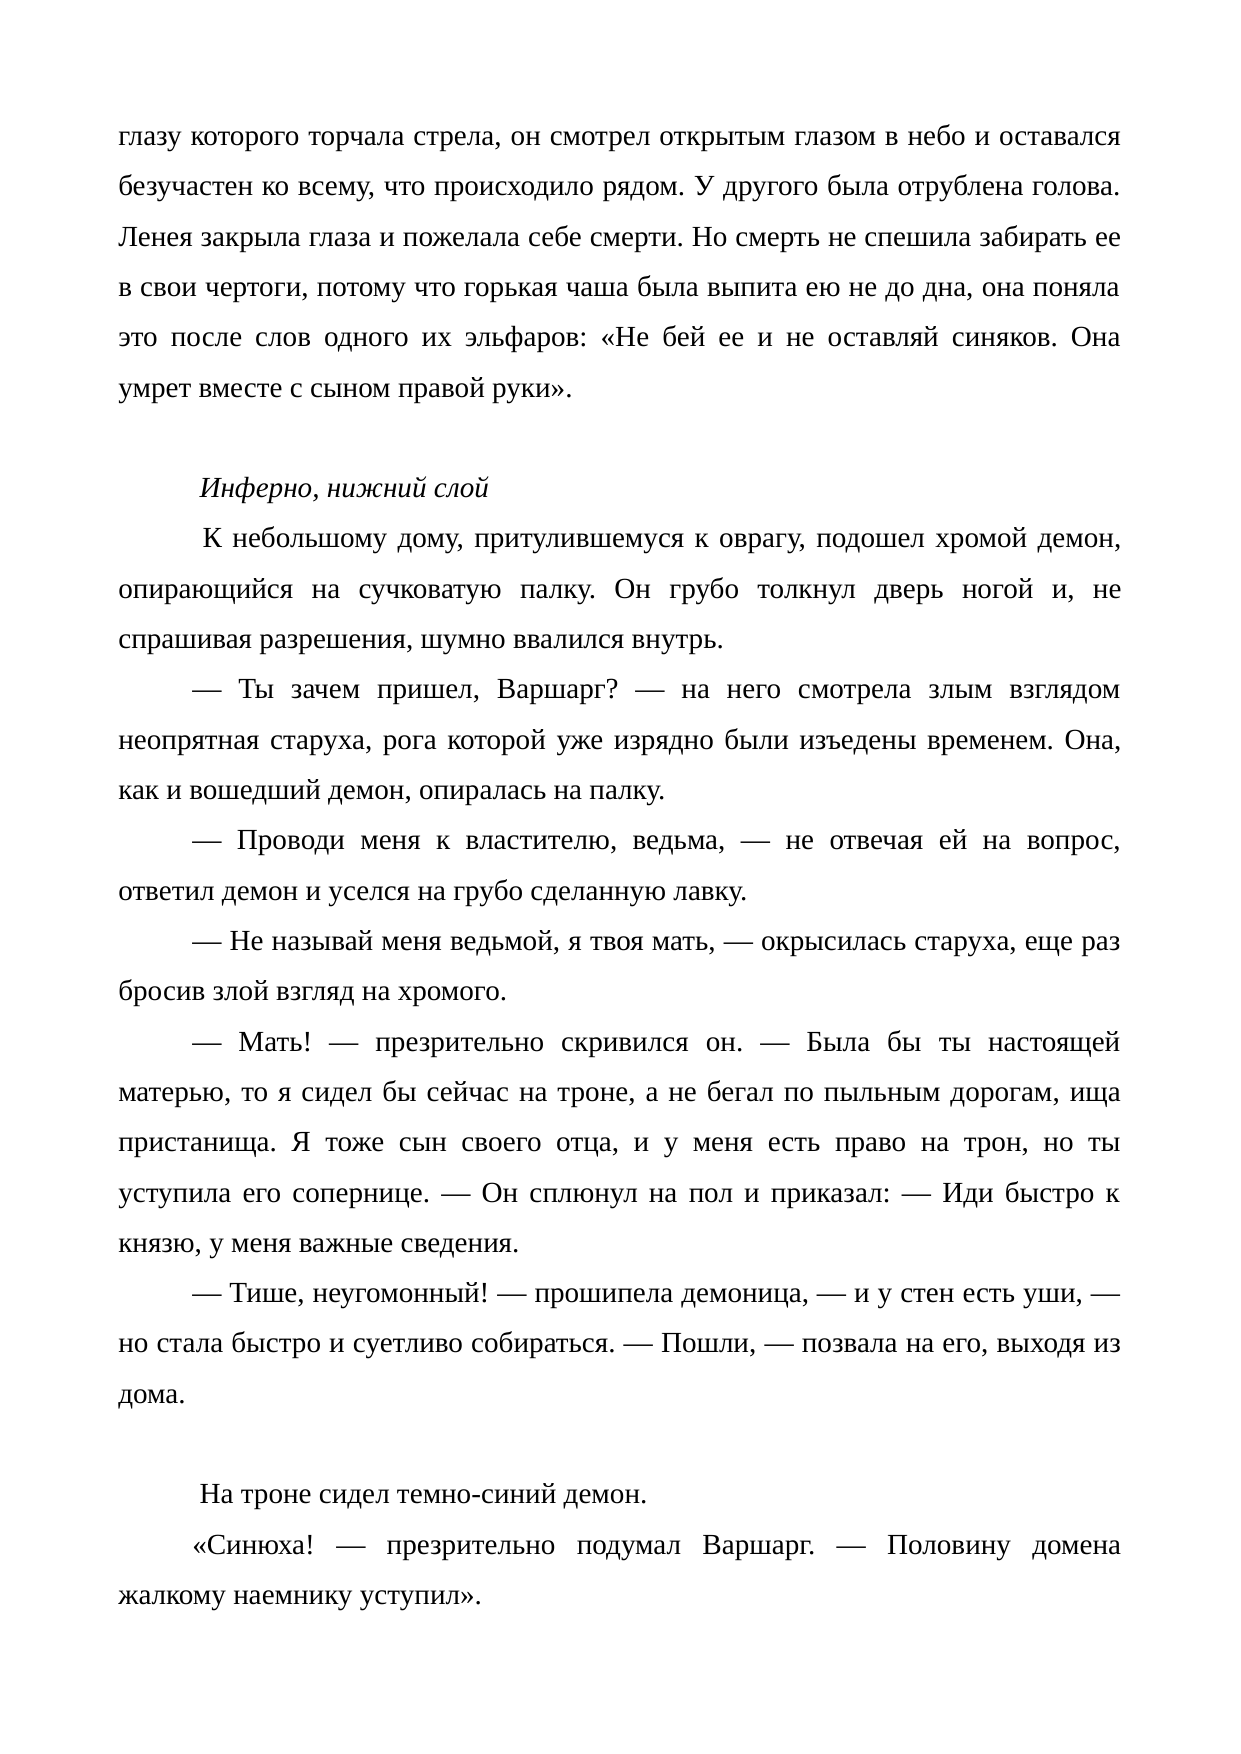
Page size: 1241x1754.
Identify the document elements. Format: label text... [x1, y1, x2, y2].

text На троне сидел темно-синий демон. [118, 1477, 1122, 1510]
text — Мать! — презрительно скривился он. — Была бы ты настоящей матерью, то я сидел бы сейчас на троне, а не бегал по пыльным дорогам, ища пристанища. Я тоже сын своего отца, и у меня есть право на трон, но ты уступила его сопернице. — Он сплюнул на пол и приказал: — Иди быстро к князю, у меня важные сведения. [118, 1024, 1122, 1258]
text глазу которого торчала стрела, он смотрел открытым глазом в небо и оставался безучастен ко всему, что происходило рядом. У другого была отрублена голова. Ленея закрыла глаза и пожелала себе смерти. Но смерть не спешила забирать ее в свои чертоги, потому что горькая чаша была выпита ею не до дна, она поняла это после слов одного их эльфаров: «Не бей ее и не оставляй синяков. Она умрет вместе с сыном правой руки». [118, 118, 1122, 403]
text — Тише, неугомонный! — прошипела демоница, — и у стен есть уши, — но стала быстро и суетливо собираться. — Пошли, — позвала на его, выходя из дома. [118, 1275, 1122, 1409]
text «Синюха! — презрительно подумал Варшарг. — Половину домена жалкому наемнику уступил». [118, 1527, 1122, 1611]
text — Проводи меня к властителю, ведьма, — не отвечая ей на вопрос, ответил демон и уселся на грубо сделанную лавку. [118, 822, 1122, 906]
text К небольшому дому, притулившемуся к оврагу, подошел хромой демон, опирающийся на сучковатую палку. Он грубо толкнул дверь ногой и, не спрашивая разрешения, шумно ввалился внутрь. [118, 521, 1122, 655]
text — Не называй меня ведьмой, я твоя мать, — окрысилась старуха, еще раз бросив злой взгляд на хромого. [118, 923, 1122, 1007]
text — Ты зачем пришел, Варшарг? — на него смотрела злым взглядом неопрятная старуха, рога которой уже изрядно были изъедены временем. Она, как и вошедший демон, опиралась на палку. [118, 672, 1122, 806]
text Инферно, нижний слой [118, 470, 1122, 504]
